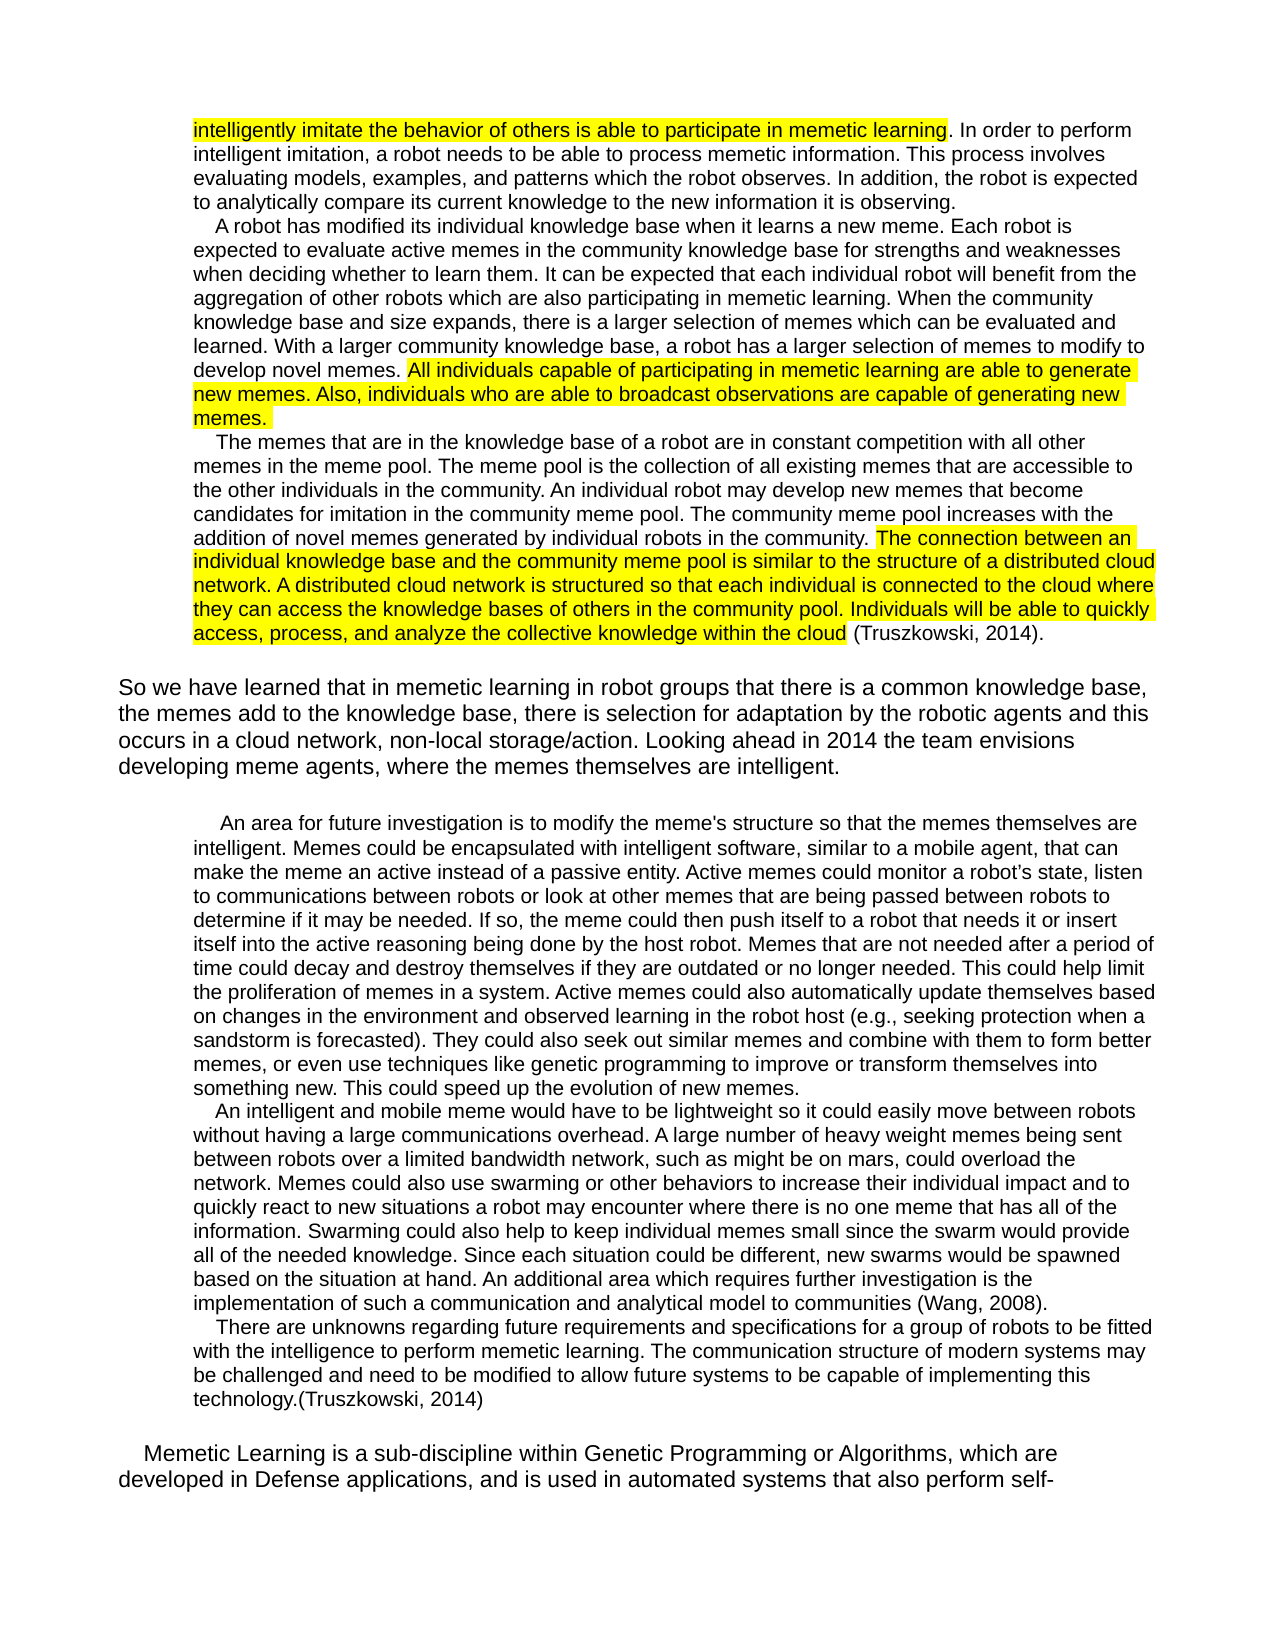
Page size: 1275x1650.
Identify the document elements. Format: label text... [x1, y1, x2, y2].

text Memetic Learning is a sub-discipline within Genetic Programming or Algorithms, which are developed in Defense applications, and is used in automated systems that also perform self- [118, 1439, 1157, 1492]
text The memes that are in the knowledge base of a robot are in constant competition with all other memes in the meme pool. The meme pool is the collection of all existing memes that are accessible to the other individuals in the community. An individual robot may develop new memes that become candidates for imitation in the community meme pool. The community meme pool increases with the addition of novel memes generated by individual robots in the community. The connection between an individual knowledge base and the community meme pool is similar to the structure of a distributed cloud network. A distributed cloud network is structured so that each individual is connected to the cloud where they can access the knowledge bases of others in the community pool. Individuals will be able to quickly access, process, and analyze the collective knowledge within the cloud (Truszkowski, 2014). [193, 429, 1157, 645]
text An intelligent and mobile meme would have to be lightweight so it could easily move between robots without having a large communications overhead. A large number of heavy weight memes being sent between robots over a limited bandwidth network, such as might be on mars, could overload the network. Memes could also use swarming or other behaviors to increase their individual impact and to quickly react to new situations a robot may encounter where there is no one meme that has all of the information. Swarming could also help to keep individual memes small since the swarm would provide all of the needed knowledge. Since each situation could be different, new swarms would be spawned based on the situation at hand. An additional area which requires further investigation is the implementation of such a communication and analytical model to communities (Wang, 2008). [193, 1099, 1157, 1315]
text There are unknowns regarding future requirements and specifications for a group of robots to be fitted with the intelligence to perform memetic learning. The communication structure of modern systems may be challenged and need to be modified to allow future systems to be capable of implementing this technology.(Truszkowski, 2014) [193, 1315, 1157, 1411]
text A robot has modified its individual knowledge base when it learns a new meme. Each robot is expected to evaluate active memes in the community knowledge base for strengths and weaknesses when deciding whether to learn them. It can be expected that each individual robot will benefit from the aggregation of other robots which are also participating in memetic learning. When the community knowledge base and size expands, there is a larger selection of memes which can be evaluated and learned. With a larger community knowledge base, a robot has a larger selection of memes to modify to develop novel memes. All individuals capable of participating in memetic learning are able to generate new memes. Also, individuals who are able to broadcast observations are capable of generating new memes. [193, 214, 1157, 429]
text So we have learned that in memetic learning in robot groups that there is a common knowledge base, the memes add to the knowledge base, there is selection for adaptation by the robotic agents and this occurs in a cloud network, non-local storage/action. Looking ahead in 2014 the team envisions developing meme agents, where the memes themselves are intelligent. [118, 674, 1157, 779]
text An area for future investigation is to modify the meme's structure so that the memes themselves are intelligent. Memes could be encapsulated with intelligent software, similar to a mobile agent, that can make the meme an active instead of a passive entity. Active memes could monitor a robot’s state, listen to communications between robots or look at other memes that are being passed between robots to determine if it may be needed. If so, the meme could then push itself to a robot that needs it or insert itself into the active reasoning being done by the host robot. Memes that are not needed after a period of time could decay and destroy themselves if they are outdated or no longer needed. This could help limit the proliferation of memes in a system. Active memes could also automatically update themselves based on changes in the environment and observed learning in the robot host (e.g., seeking protection when a sandstorm is forecasted). They could also seek out similar memes and combine with them to form better memes, or even use techniques like genetic programming to improve or transform themselves into something new. This could speed up the evolution of new memes. [193, 808, 1157, 1099]
text intelligently imitate the behavior of others is able to participate in memetic learning. In order to perform intelligent imitation, a robot needs to be able to process memetic information. This process involves evaluating models, examples, and patterns which the robot observes. In addition, the robot is expected to analytically compare its current knowledge to the new information it is observing. [193, 118, 1157, 214]
